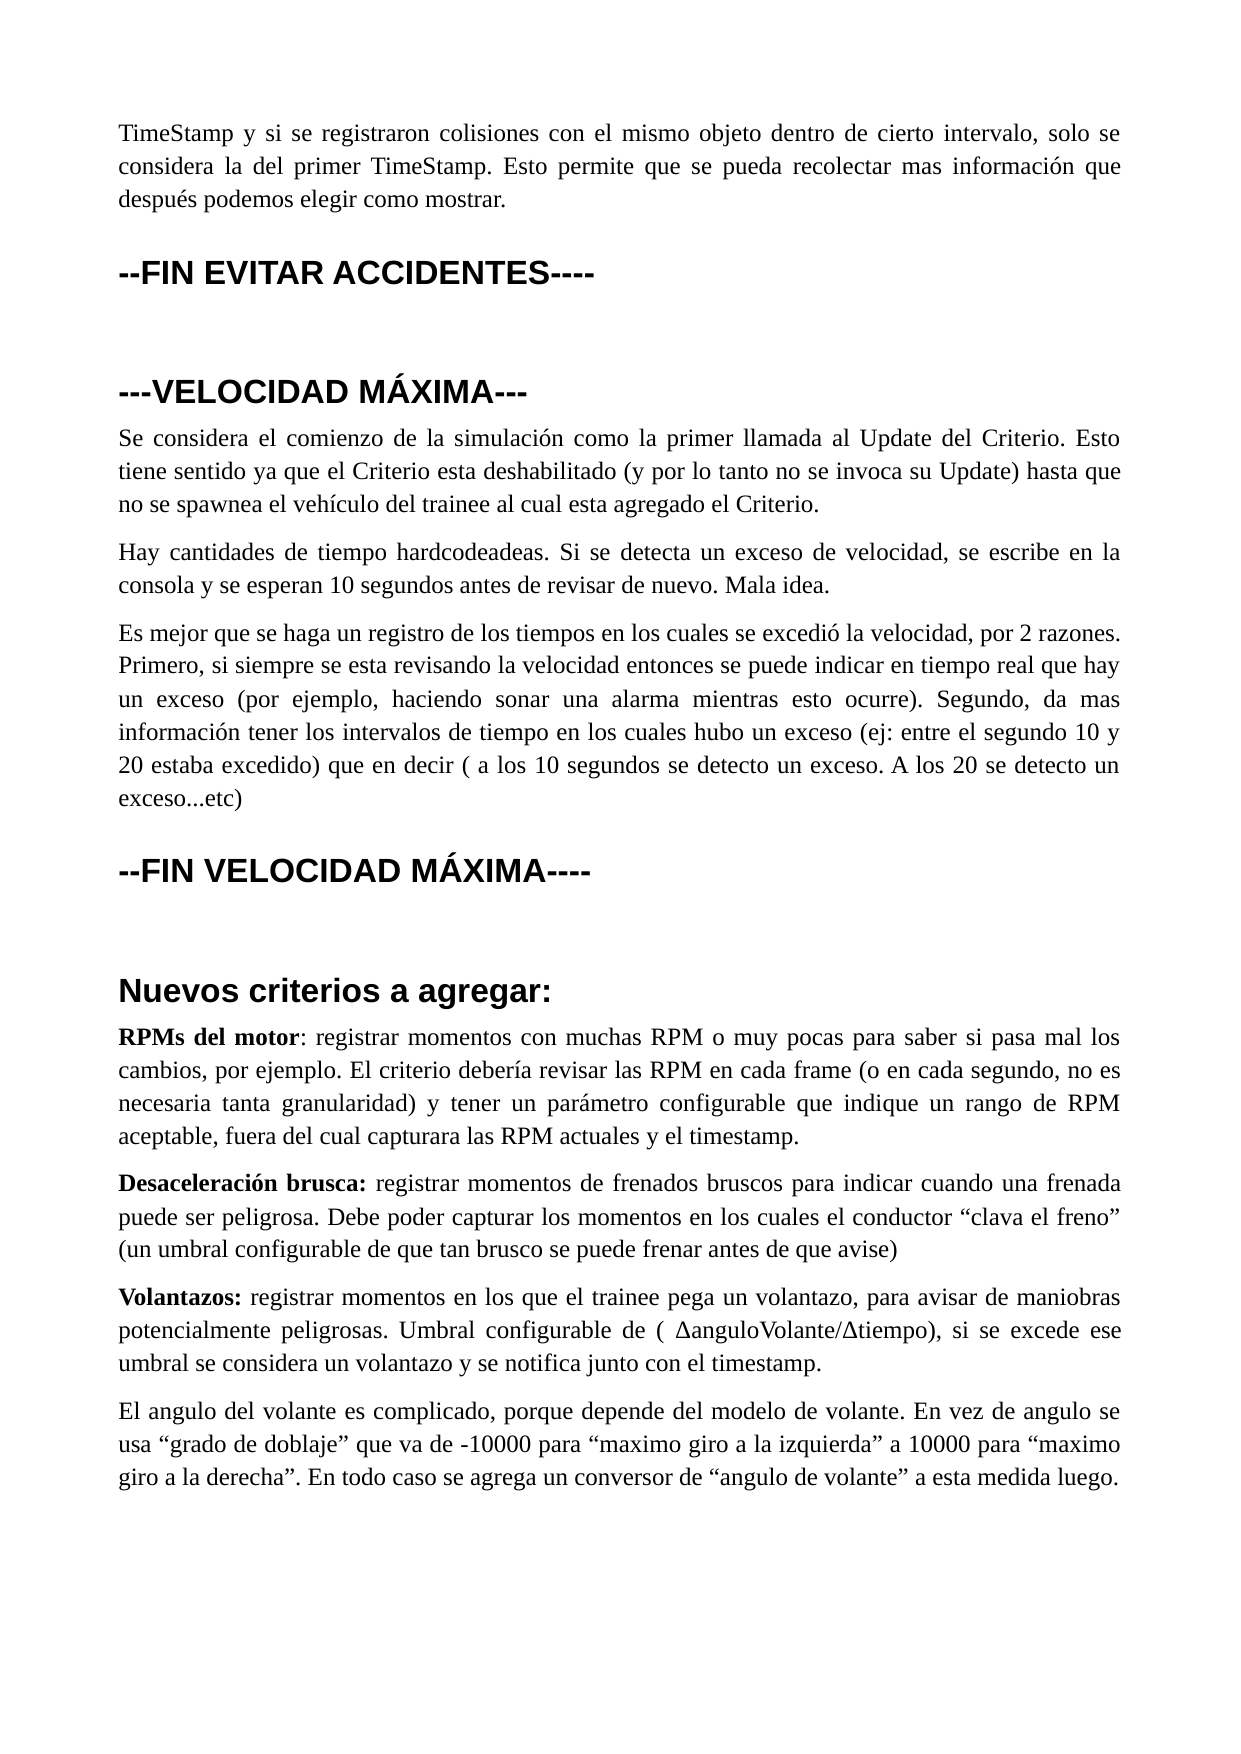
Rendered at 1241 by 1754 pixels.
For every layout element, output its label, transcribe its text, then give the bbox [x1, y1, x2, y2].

text Se considera el comienzo de la simulación como la primer llamada al Update del Criterio. Esto tiene sentido ya que el Criterio esta deshabilitado (y por lo tanto no se invoca su Update) hasta que no se spawnea el vehículo del trainee al cual esta agregado el Criterio. [118, 423, 1122, 518]
subtitle --FIN EVITAR ACCIDENTES---- [118, 253, 1122, 291]
text Desaceleración brusca: registrar momentos de frenados bruscos para indicar cuando una frenada puede ser peligrosa. Debe poder capturar los momentos en los cuales el conductor “clava el freno” (un umbral configurable de que tan brusco se puede frenar antes de que avise) [118, 1168, 1122, 1263]
subtitle ---VELOCIDAD MÁXIMA--- [118, 372, 1122, 411]
text Hay cantidades de tiempo hardcodeadeas. Si se detecta un exceso de velocidad, se escribe en la consola y se esperan 10 segundos antes de revisar de nuevo. Mala idea. [118, 537, 1122, 599]
text RPMs del motor: registrar momentos con muchas RPM o muy pocas para saber si pasa mal los cambios, por ejemplo. El criterio debería revisar las RPM en cada frame (o en cada segundo, no es necesaria tanta granularidad) y tener un parámetro configurable que indique un rango de RPM aceptable, fuera del cual capturara las RPM actuales y el timestamp. [118, 1022, 1122, 1150]
text Es mejor que se haga un registro de los tiempos en los cuales se excedió la velocidad, por 2 razones. Primero, si siempre se esta revisando la velocidad entonces se puede indicar en tiempo real que hay un exceso (por ejemplo, haciendo sonar una alarma mientras esto ocurre). Segundo, da mas información tener los intervalos de tiempo en los cuales hubo un exceso (ej: entre el segundo 10 y 20 estaba excedido) que en decir ( a los 10 segundos se detecto un exceso. A los 20 se detecto un exceso...etc) [118, 618, 1122, 811]
text TimeStamp y si se registraron colisiones con el mismo objeto dentro de cierto intervalo, solo se considera la del primer TimeStamp. Esto permite que se pueda recolectar mas información que después podemos elegir como mostrar. [118, 118, 1122, 213]
text Volantazos: registrar momentos en los que el trainee pega un volantazo, para avisar de maniobras potencialmente peligrosas. Umbral configurable de ( ΔanguloVolante/Δtiempo), si se excede ese umbral se considera un volantazo y se notifica junto con el timestamp. [118, 1282, 1122, 1377]
text El angulo del volante es complicado, porque depende del modelo de volante. En vez de angulo se usa “grado de doblaje” que va de -10000 para “maximo giro a la izquierda” a 10000 para “maximo giro a la derecha”. En todo caso se agrega un conversor de “angulo de volante” a esta medida luego. [118, 1396, 1122, 1491]
subtitle Nuevos criterios a agregar: [118, 971, 1122, 1009]
subtitle --FIN VELOCIDAD MÁXIMA---- [118, 851, 1122, 890]
